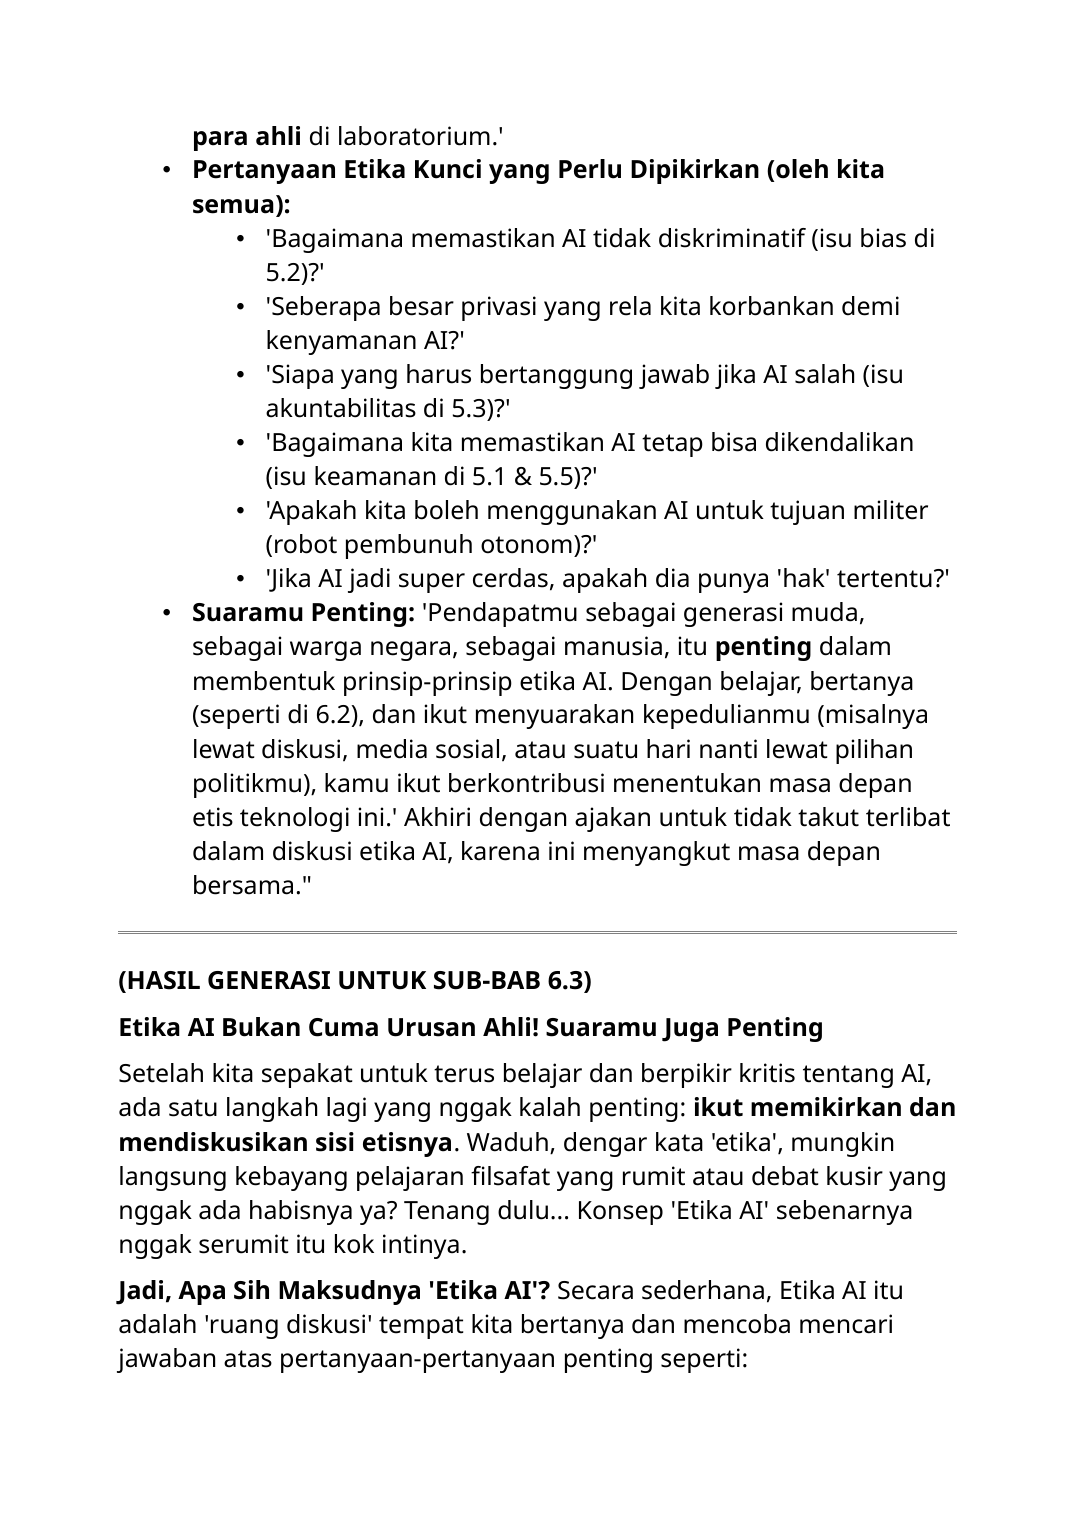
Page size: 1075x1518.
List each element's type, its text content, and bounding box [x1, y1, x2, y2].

list 'Siapa yang harus bertanggung jawab jika AI salah (isu akuntabilitas di 5.3)?' [236, 357, 957, 425]
text (HASIL GENERASI UNTUK SUB-BAB 6.3) [118, 963, 957, 997]
list para ahli di laboratorium.' [162, 118, 957, 152]
list 'Bagaimana memastikan AI tidak diskriminatif (isu bias di 5.2)?' [236, 220, 957, 288]
list 'Jika AI jadi super cerdas, apakah dia punya 'hak' tertentu?' [236, 561, 957, 595]
text Jadi, Apa Sih Maksudnya 'Etika AI'? Secara sederhana, Etika AI itu adalah 'ruang diskusi' tempat kita bertanya dan mencoba mencari jawaban atas pertanyaan-pertanyaan penting seperti: [118, 1273, 957, 1375]
list Pertanyaan Etika Kunci yang Perlu Dipikirkan (oleh kita semua): [162, 152, 957, 220]
list 'Bagaimana kita memastikan AI tetap bisa dikendalikan (isu keamanan di 5.1 & 5.5)?' [236, 425, 957, 493]
text Etika AI Bukan Cuma Urusan Ahli! Suaramu Juga Penting [118, 1009, 957, 1043]
list Suaramu Penting: 'Pendapatmu sebagai generasi muda, sebagai warga negara, sebagai manusia, itu penting dalam membentuk prinsip-prinsip etika AI. Dengan belajar, bertanya (seperti di 6.2), dan ikut menyuarakan kepedulianmu (misalnya lewat diskusi, media sosial, atau suatu hari nanti lewat pilihan politikmu), kamu ikut berkontribusi menentukan masa depan etis teknologi ini.' Akhiri dengan ajakan untuk tidak takut terlibat dalam diskusi etika AI, karena ini menyangkut masa depan bersama." [162, 595, 957, 902]
list 'Apakah kita boleh menggunakan AI untuk tujuan militer (robot pembunuh otonom)?' [236, 493, 957, 561]
text Setelah kita sepakat untuk terus belajar dan berpikir kritis tentang AI, ada satu langkah lagi yang nggak kalah penting: ikut memikirkan dan mendiskusikan sisi etisnya. Waduh, dengar kata 'etika', mungkin langsung kebayang pelajaran filsafat yang rumit atau debat kusir yang nggak ada habisnya ya? Tenang dulu... Konsep 'Etika AI' sebenarnya nggak serumit itu kok intinya. [118, 1056, 957, 1260]
list 'Seberapa besar privasi yang rela kita korbankan demi kenyamanan AI?' [236, 288, 957, 357]
